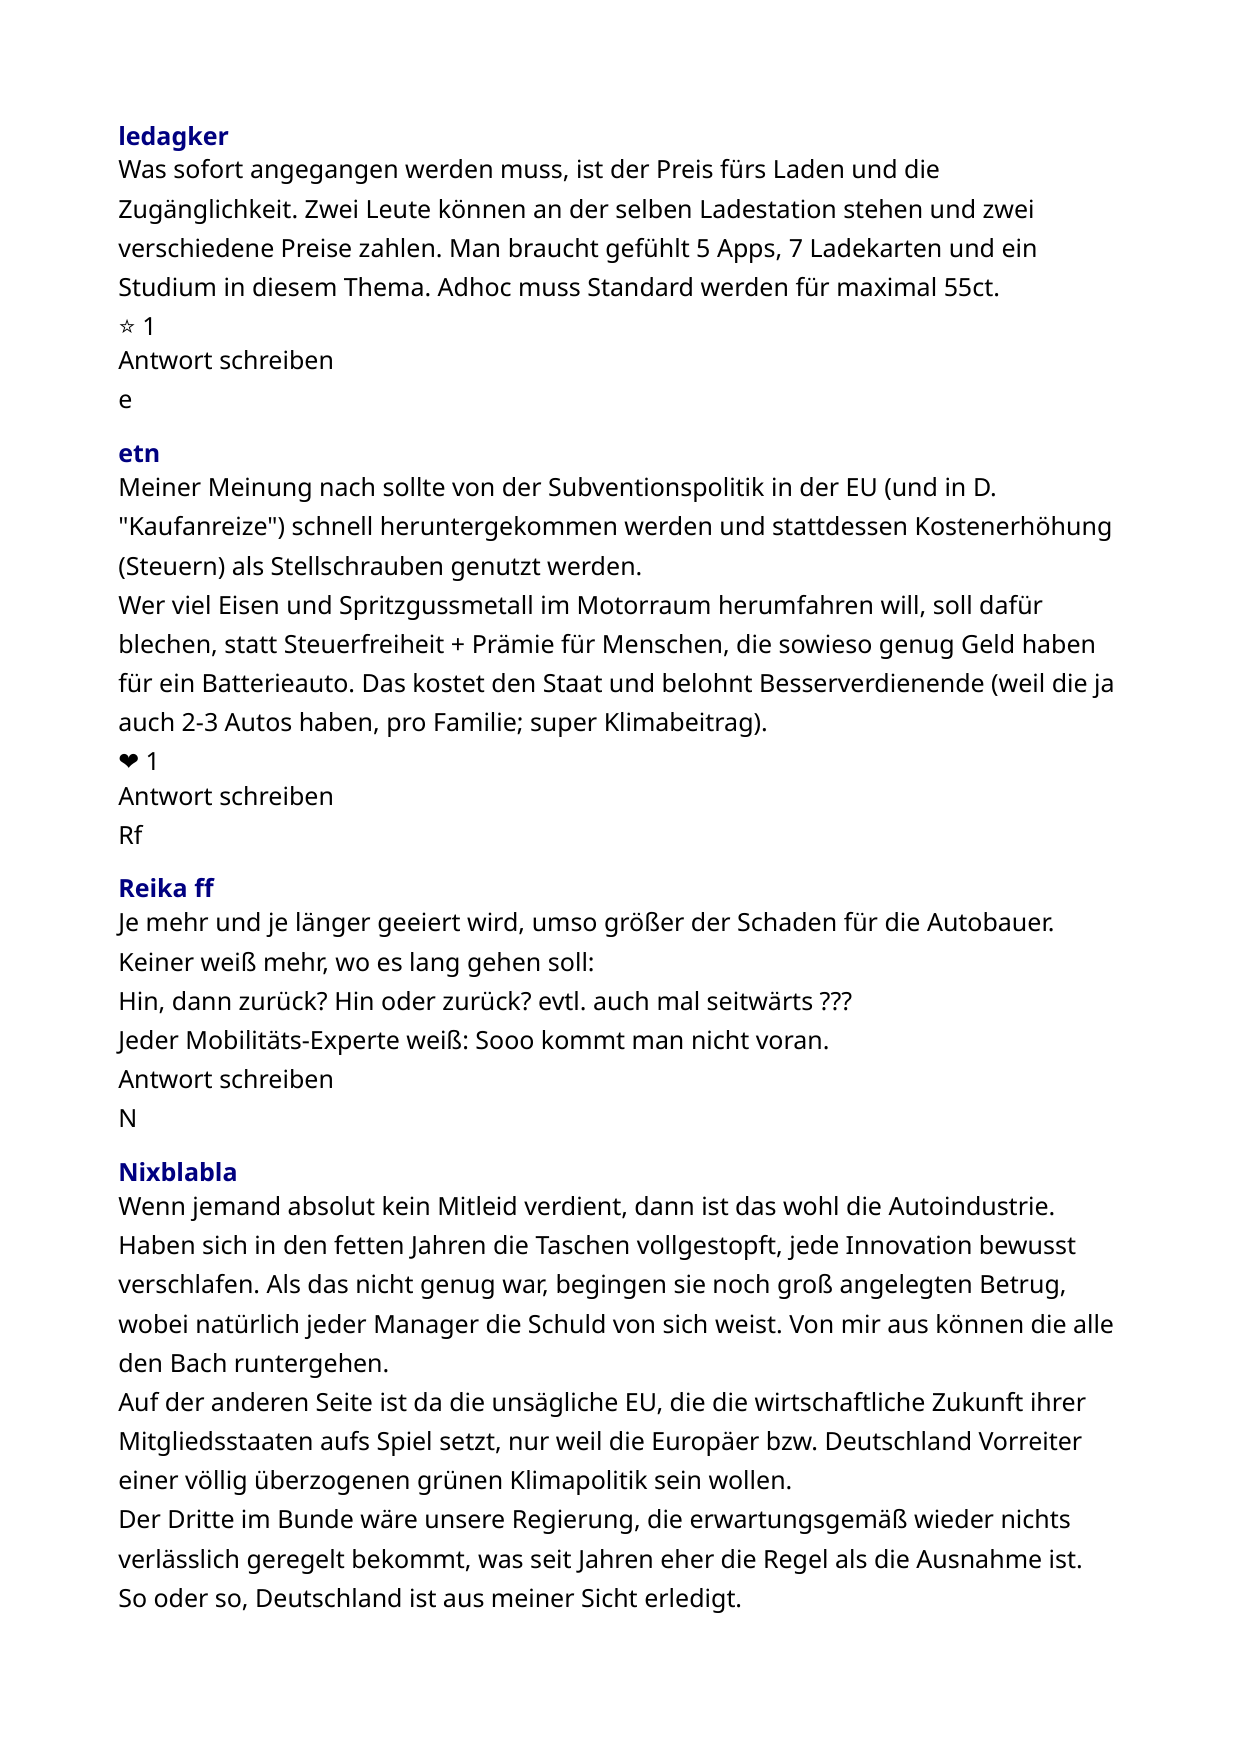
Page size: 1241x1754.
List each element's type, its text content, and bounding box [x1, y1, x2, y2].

text Jeder Mobilitäts-Experte weiß: Sooo kommt man nicht voran. [118, 1023, 1122, 1057]
text e [118, 382, 1122, 416]
text Antwort schreiben [118, 1062, 1122, 1096]
text ❤️ 1 [118, 744, 1122, 778]
text Der Dritte im Bunde wäre unsere Regierung, die erwartungsgemäß wieder nichts verlässlich geregelt bekommt, was seit Jahren eher die Regel als die Ausnahme ist. [118, 1502, 1122, 1575]
text Auf der anderen Seite ist da die unsägliche EU, die die wirtschaftliche Zukunft ihrer Mitgliedsstaaten aufs Spiel setzt, nur weil die Europäer bzw. Deutschland Vorreiter einer völlig überzogenen grünen Klimapolitik sein wollen. [118, 1384, 1122, 1497]
text Wer viel Eisen und Spritzgussmetall im Motorraum herumfahren will, soll dafür blechen, statt Steuerfreiheit + Prämie für Menschen, die sowieso genug Geld haben für ein Batterieauto. Das kostet den Staat und belohnt Besserverdienende (weil die ja auch 2-3 Autos haben, pro Familie; super Klimabeitrag). [118, 587, 1122, 739]
text Keiner weiß mehr, wo es lang gehen soll: [118, 944, 1122, 978]
text N [118, 1101, 1122, 1135]
text Was sofort angegangen werden muss, ist der Preis fürs Laden und die Zugänglichkeit. Zwei Leute können an der selben Ladestation stehen und zwei verschiedene Preise zahlen. Man braucht gefühlt 5 Apps, 7 Ladekarten und ein Studium in diesem Thema. Adhoc muss Standard werden für maximal 55ct. [118, 152, 1122, 304]
text Antwort schreiben [118, 343, 1122, 377]
text Meiner Meinung nach sollte von der Subventionspolitik in der EU (und in D. "Kaufanreize") schnell heruntergekommen werden und stattdessen Kostenerhöhung (Steuern) als Stellschrauben genutzt werden. [118, 470, 1122, 582]
subtitle Nixblabla [118, 1155, 1122, 1189]
text Je mehr und je länger geeiert wird, umso größer der Schaden für die Autobauer. [118, 905, 1122, 939]
text Wenn jemand absolut kein Mitleid verdient, dann ist das wohl die Autoindustrie. Haben sich in den fetten Jahren die Taschen vollgestopft, jede Innovation bewusst verschlafen. Als das nicht genug war, begingen sie noch groß angelegten Betrug, wobei natürlich jeder Manager die Schuld von sich weist. Von mir aus können die alle den Bach runtergehen. [118, 1189, 1122, 1379]
text So oder so, Deutschland ist aus meiner Sicht erledigt. [118, 1580, 1122, 1614]
text Antwort schreiben [118, 778, 1122, 812]
text ⭐️ 1 [118, 309, 1122, 343]
subtitle ledagker [118, 118, 1122, 152]
text Hin, dann zurück? Hin oder zurück? evtl. auch mal seitwärts ??? [118, 983, 1122, 1017]
text Rf [118, 817, 1122, 851]
subtitle Reika ff [118, 871, 1122, 905]
subtitle etn [118, 436, 1122, 470]
